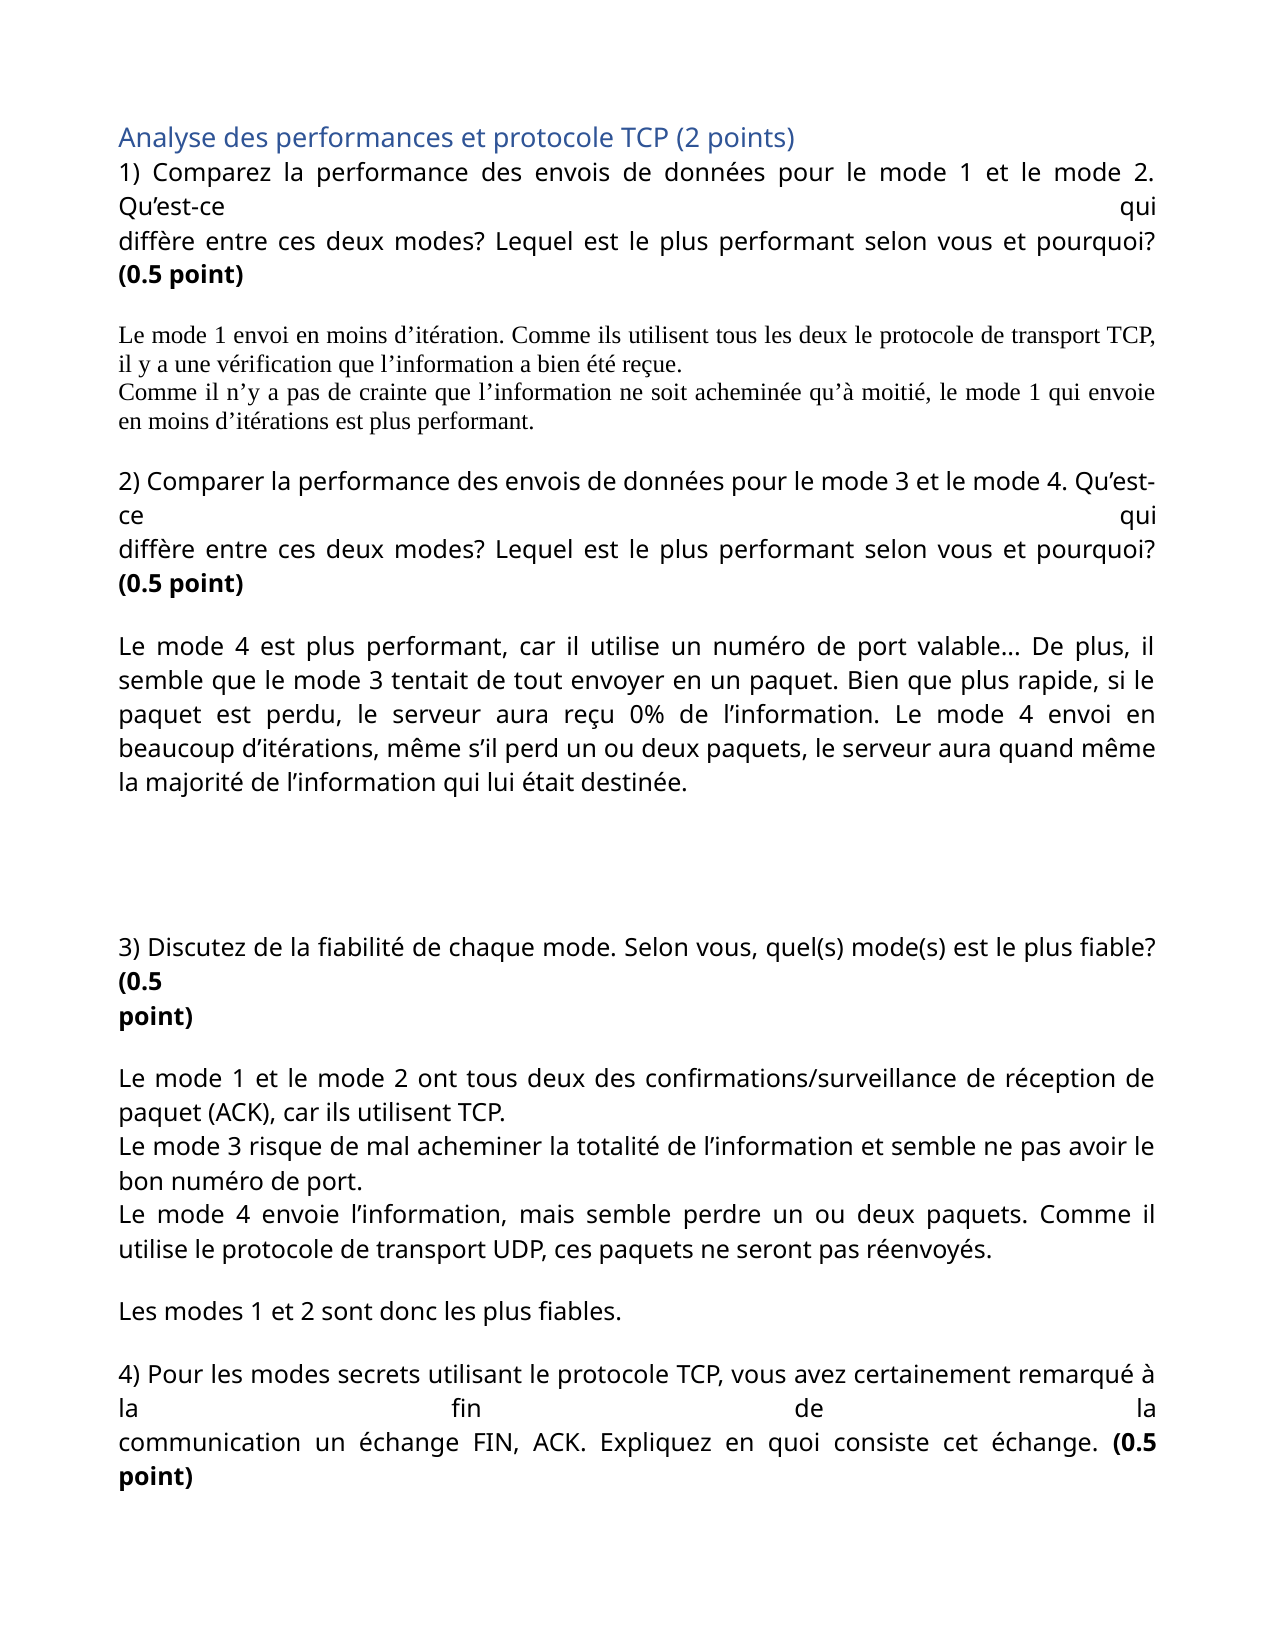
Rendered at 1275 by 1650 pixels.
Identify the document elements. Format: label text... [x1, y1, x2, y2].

text Analyse des performances et protocole TCP (2 points) [118, 118, 1157, 155]
text Le mode 4 envoie l’information, mais semble perdre un ou deux paquets. Comme il utilise le protocole de transport UDP, ces paquets ne seront pas réenvoyés. [118, 1197, 1157, 1265]
text Le mode 1 envoi en moins d’itération. Comme ils utilisent tous les deux le protocole de transport TCP, il y a une vérification que l’information a bien été reçue. [118, 320, 1157, 377]
text Comme il n’y a pas de crainte que l’information ne soit acheminée qu’à moitié, le mode 1 qui envoie en moins d’itérations est plus performant. [118, 377, 1157, 435]
text Le mode 1 et le mode 2 ont tous deux des confirmations/surveillance de réception de paquet (ACK), car ils utilisent TCP. [118, 1061, 1157, 1129]
text 3) Discutez de la fiabilité de chaque mode. Selon vous, quel(s) mode(s) est le plus fiable? (0.5 point) [118, 930, 1157, 1032]
text 4) Pour les modes secrets utilisant le protocole TCP, vous avez certainement remarqué à la fin de la communication un échange FIN, ACK. Expliquez en quoi consiste cet échange. (0.5 point) [118, 1357, 1157, 1493]
text Le mode 3 risque de mal acheminer la totalité de l’information et semble ne pas avoir le bon numéro de port. [118, 1129, 1157, 1197]
text Les modes 1 et 2 sont donc les plus fiables. [118, 1294, 1157, 1328]
text 2) Comparer la performance des envois de données pour le mode 3 et le mode 4. Qu’est-ce qui diffère entre ces deux modes? Lequel est le plus performant selon vous et pourquoi? (0.5 point) [118, 464, 1157, 600]
text 1) Comparez la performance des envois de données pour le mode 1 et le mode 2. Qu’est-ce qui diffère entre ces deux modes? Lequel est le plus performant selon vous et pourquoi? (0.5 point) [118, 155, 1157, 291]
text Le mode 4 est plus performant, car il utilise un numéro de port valable... De plus, il semble que le mode 3 tentait de tout envoyer en un paquet. Bien que plus rapide, si le paquet est perdu, le serveur aura reçu 0% de l’information. Le mode 4 envoi en beaucoup d’itérations, même s’il perd un ou deux paquets, le serveur aura quand même la majorité de l’information qui lui était destinée. [118, 629, 1157, 799]
